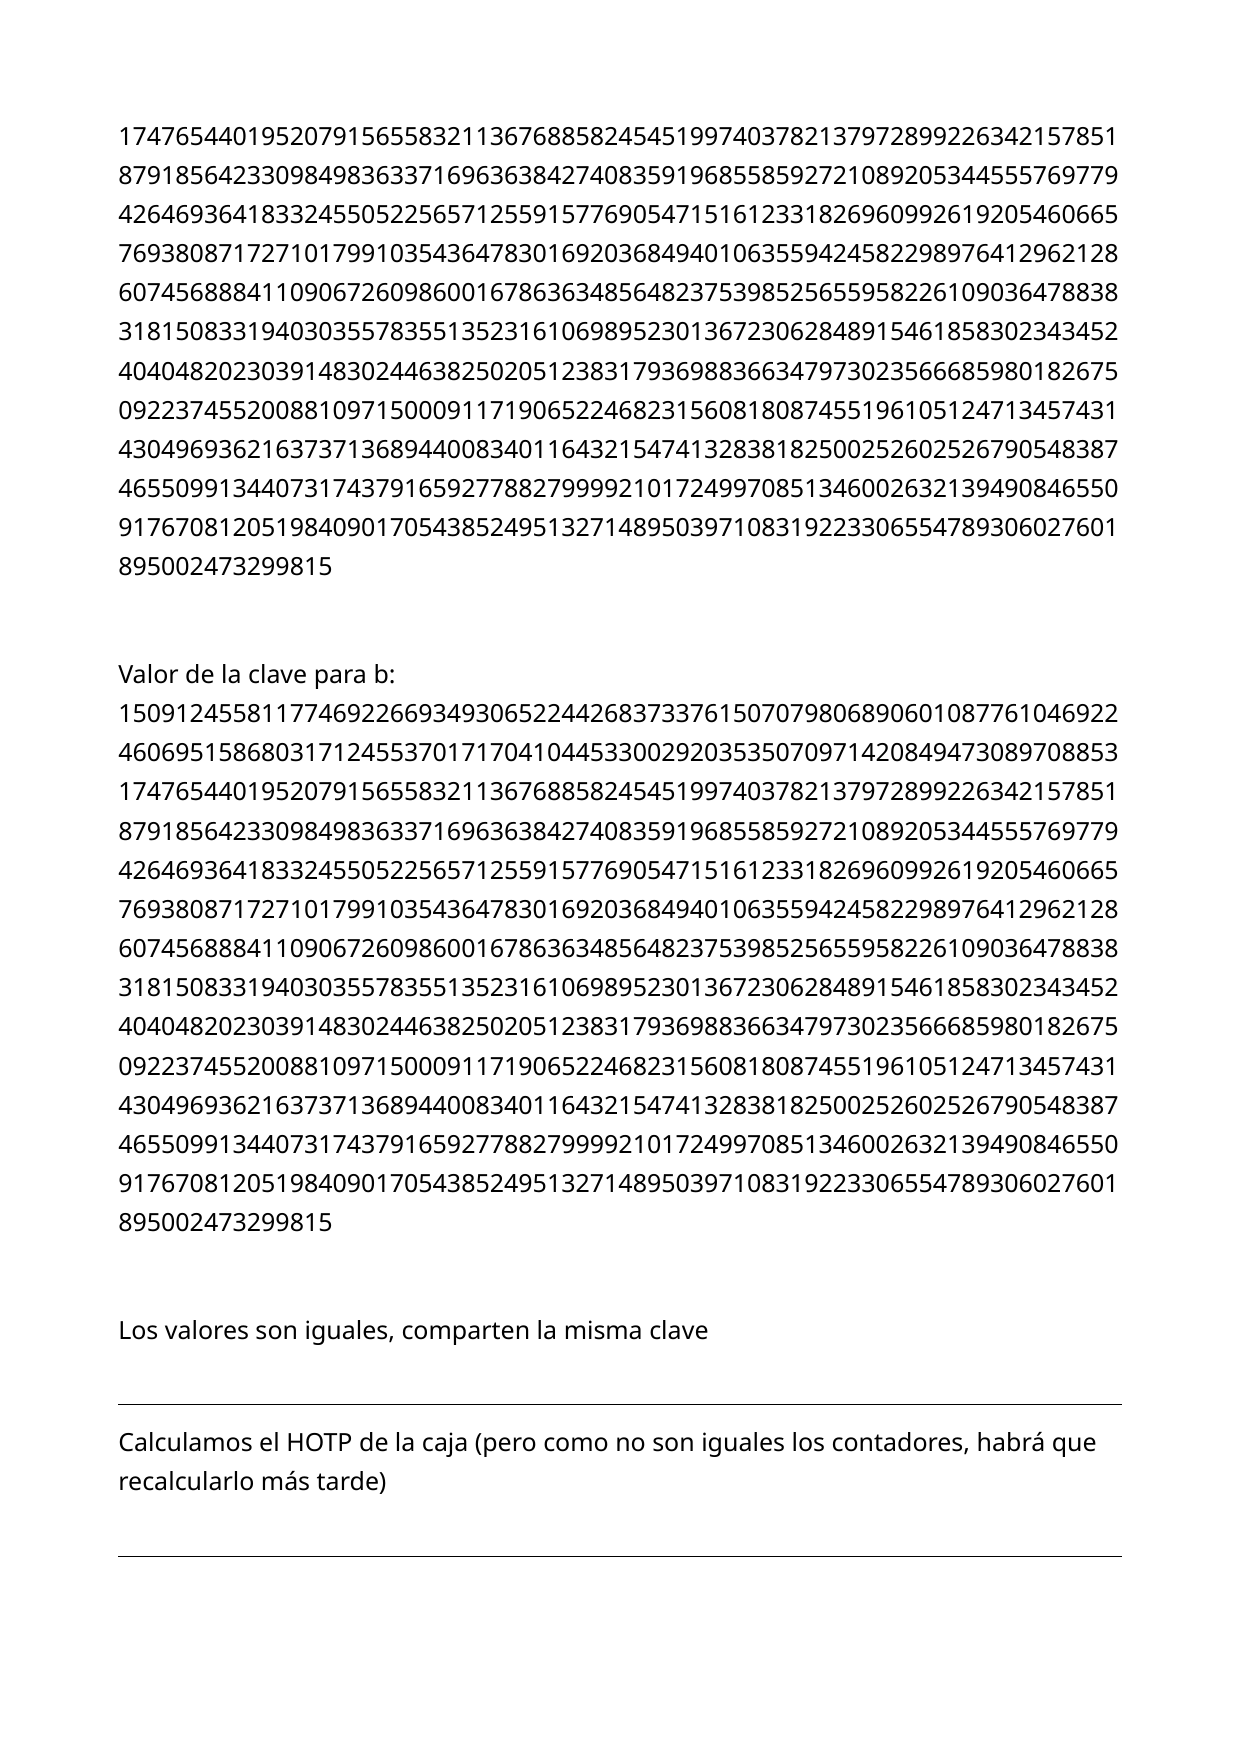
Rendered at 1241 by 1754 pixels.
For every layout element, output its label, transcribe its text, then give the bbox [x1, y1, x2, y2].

text Valor de la clave para b: 1509124558117746922669349306522442683733761507079806890601087761046922460695158680317124553701717041044533002920353507097142084947308970885317476544019520791565583211367688582454519974037821379728992263421578518791856423309849836337169636384274083591968558592721089205344555769779426469364183324550522565712559157769054715161233182696099261920546066576938087172710179910354364783016920368494010635594245822989764129621286074568884110906726098600167863634856482375398525655958226109036478838318150833194030355783551352316106989523013672306284891546185830234345240404820230391483024463825020512383179369883663479730235666859801826750922374552008810971500091171906522468231560818087455196105124713457431430496936216373713689440083401164321547413283818250025260252679054838746550991344073174379165927788279999210172499708513460026321394908465509176708120519840901705438524951327148950397108319223306554789306027601895002473299815 [118, 656, 1122, 1239]
text Calculamos el HOTP de la caja (pero como no son iguales los contadores, habrá que recalcularlo más tarde) [118, 1424, 1122, 1497]
text Los valores son iguales, comparten la misma clave [118, 1312, 1122, 1346]
text 17476544019520791565583211367688582454519974037821379728992263421578518791856423309849836337169636384274083591968558592721089205344555769779426469364183324550522565712559157769054715161233182696099261920546066576938087172710179910354364783016920368494010635594245822989764129621286074568884110906726098600167863634856482375398525655958226109036478838318150833194030355783551352316106989523013672306284891546185830234345240404820230391483024463825020512383179369883663479730235666859801826750922374552008810971500091171906522468231560818087455196105124713457431430496936216373713689440083401164321547413283818250025260252679054838746550991344073174379165927788279999210172499708513460026321394908465509176708120519840901705438524951327148950397108319223306554789306027601895002473299815 [118, 118, 1122, 583]
